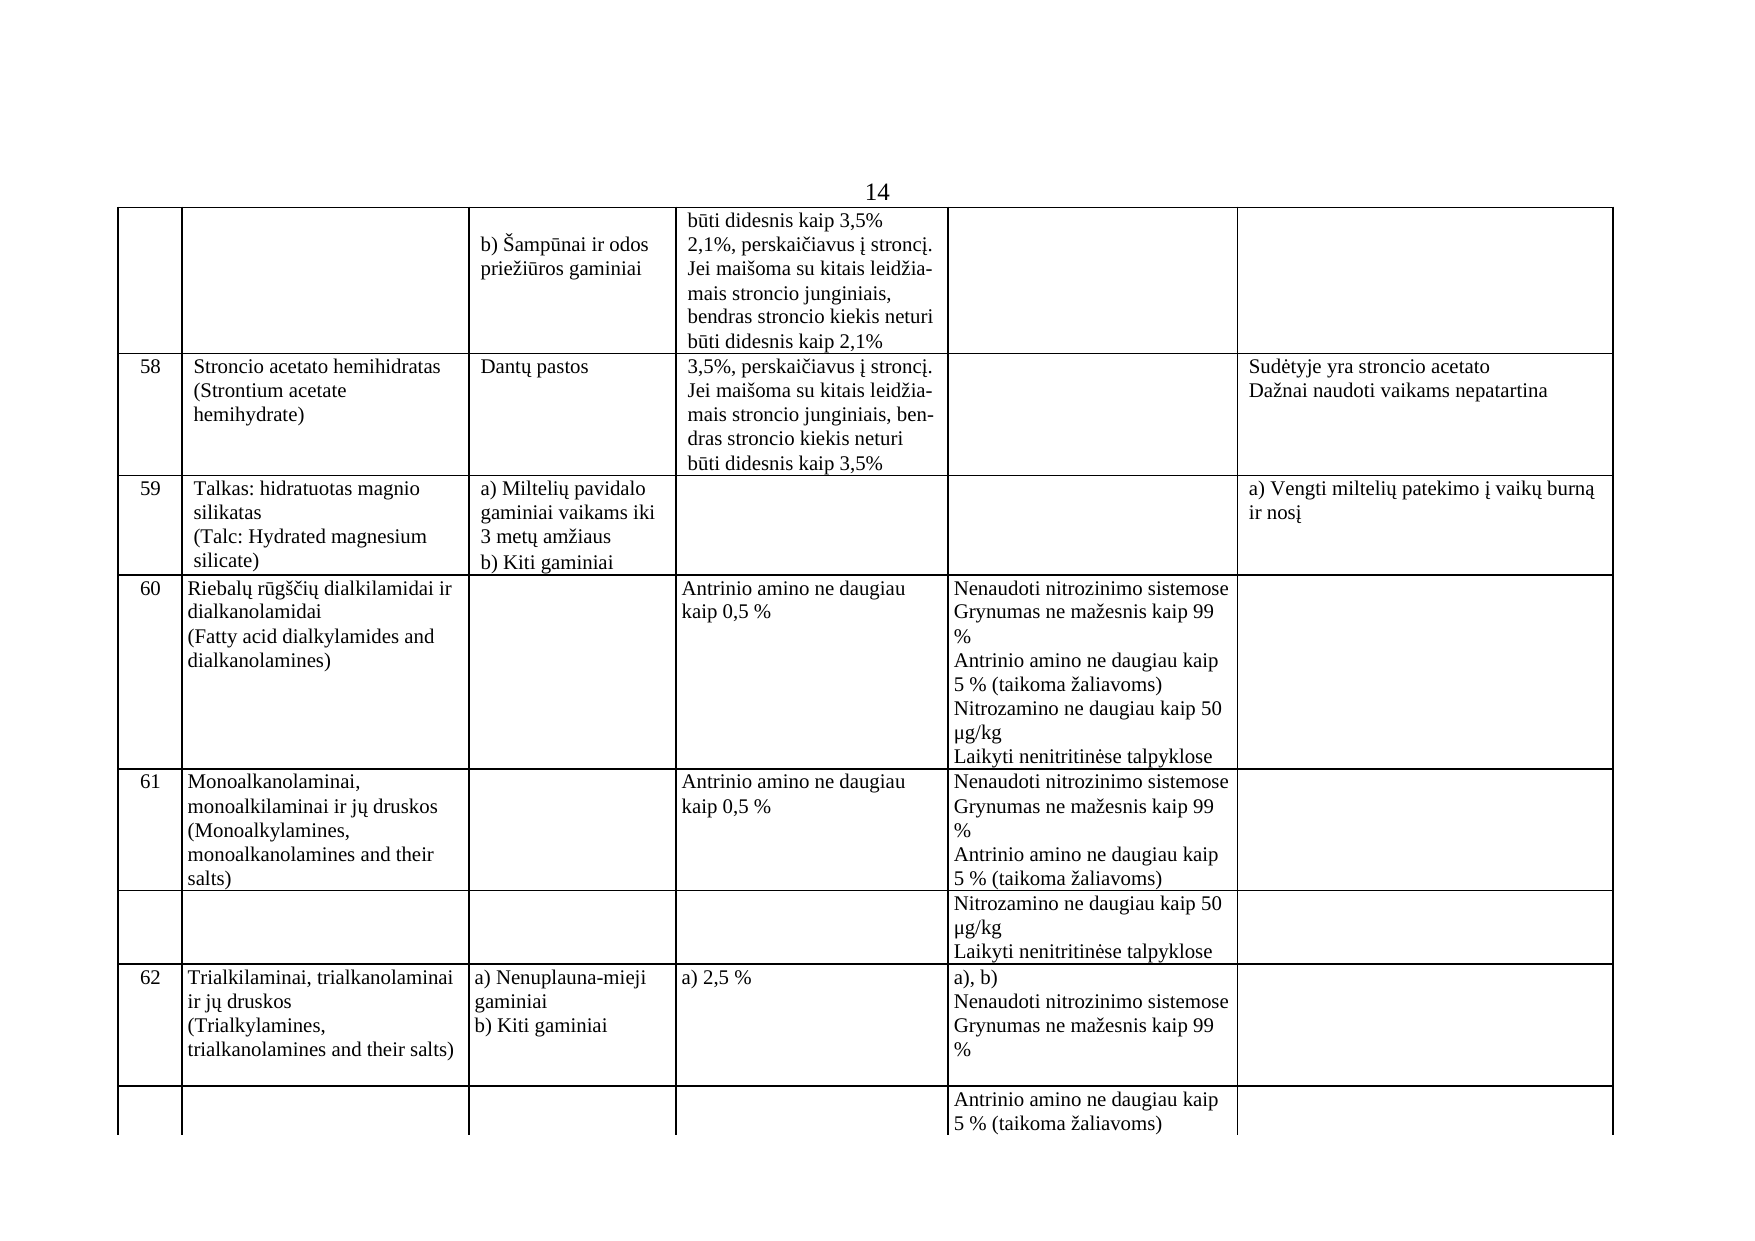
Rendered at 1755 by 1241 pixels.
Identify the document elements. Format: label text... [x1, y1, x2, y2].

table_cell a) Vengti miltelių patekimo į vaikų burną ir nosį [1238, 476, 1612, 548]
table_cell Trialkilaminai, trialkanolaminai ir jų druskos (Trialkylamines, trialkanolamines and their salts) [183, 965, 468, 1085]
table_cell [183, 208, 468, 232]
table_cell 61 [119, 770, 181, 890]
table_cell Antrinio amino ne daugiau kaip 5 % (taikoma žaliavoms) [949, 1087, 1237, 1134]
table_cell Antrinio amino ne daugiau kaip 0,5 % [677, 576, 947, 768]
table_cell [677, 476, 947, 548]
table_cell Sudėtyje yra stroncio acetato Dažnai naudoti vaikams nepatartina [1238, 354, 1612, 474]
table_cell Monoalkanolaminai, monoalkilaminai ir jų druskos (Monoalkylamines, monoalkanolamines and their salts) [183, 770, 468, 890]
table_cell [470, 891, 675, 963]
table_cell [470, 576, 675, 768]
table_cell 58 [119, 354, 181, 474]
table_cell [1614, 475, 1754, 548]
table_cell 2,1%, perskaičiavus į stroncį. Jei maišoma su kitais leidžia-mais stroncio junginiais, bendras stroncio kiekis neturi būti didesnis kaip 2,1% [677, 232, 947, 353]
table_cell [1238, 208, 1612, 232]
table_cell [470, 1087, 675, 1134]
table_cell [949, 232, 1237, 353]
table_cell [1614, 574, 1754, 768]
table_cell [1614, 232, 1754, 353]
table_cell a) Miltelių pavidalo gaminiai vaikams iki 3 metų amžiaus [470, 476, 675, 548]
table_cell 3,5%, perskaičiavus į stroncį. Jei maišoma su kitais leidžia-mais stroncio junginiais, ben-dras stroncio kiekis neturi būti didesnis kaip 3,5% [677, 354, 947, 474]
table_cell [1238, 1087, 1612, 1134]
table_cell a), b) Nenaudoti nitrozinimo sistemose Grynumas ne mažesnis kaip 99 % [949, 965, 1237, 1085]
table_cell [1614, 963, 1754, 1085]
table_cell b) Kiti gaminiai [470, 548, 675, 574]
table_cell Riebalų rūgščių dialkilamidai ir dialkanolamidai (Fatty acid dialkylamides and dialkanolamines) [183, 576, 468, 768]
table_cell 60 [119, 576, 181, 768]
table_cell [949, 208, 1237, 232]
table_cell [119, 891, 181, 963]
table_cell [119, 232, 181, 353]
table_cell [119, 208, 181, 232]
table_cell [677, 548, 947, 574]
table_cell [1238, 891, 1612, 963]
table_cell [1238, 232, 1612, 353]
table_cell [949, 476, 1237, 548]
table_cell [183, 232, 468, 353]
table_cell b) Šampūnai ir odos priežiūros gaminiai [470, 232, 675, 353]
table_cell Nenaudoti nitrozinimo sistemose Grynumas ne mažesnis kaip 99 % Antrinio amino ne daugiau kaip 5 % (taikoma žaliavoms) [949, 770, 1237, 890]
table_cell [1614, 1085, 1754, 1134]
table_cell [183, 1087, 468, 1134]
table_cell [1614, 207, 1754, 232]
table_cell [1614, 548, 1754, 574]
table_cell 59 [119, 476, 181, 548]
table_cell būti didesnis kaip 3,5% [677, 208, 947, 232]
table_cell [677, 1087, 947, 1134]
table_cell [677, 891, 947, 963]
table_cell Dantų pastos [470, 354, 675, 474]
table_cell [1614, 890, 1754, 963]
table_cell [1238, 576, 1612, 768]
table_cell [949, 354, 1237, 474]
table_cell [1238, 965, 1612, 1085]
table_cell [1614, 353, 1754, 474]
table_cell Stroncio acetato hemihidratas (Strontium acetate hemihydrate) [183, 354, 468, 474]
table_cell [1238, 770, 1612, 890]
table_cell [119, 1087, 181, 1134]
table_cell 62 [119, 965, 181, 1085]
table_cell [183, 891, 468, 963]
table_cell [949, 548, 1237, 574]
table_cell [1238, 548, 1612, 574]
table_cell Nenaudoti nitrozinimo sistemose Grynumas ne mažesnis kaip 99 % Antrinio amino ne daugiau kaip 5 % (taikoma žaliavoms) Nitrozamino ne daugiau kaip 50 μg/kg Laikyti nenitritinėse talpyklose [949, 576, 1237, 768]
table_cell Antrinio amino ne daugiau kaip 0,5 % [677, 770, 947, 890]
table_cell Nitrozamino ne daugiau kaip 50 μg/kg Laikyti nenitritinėse talpyklose [949, 891, 1237, 963]
table_cell Talkas: hidratuotas magnio silikatas (Talc: Hydrated magnesium silicate) [183, 476, 468, 574]
table_cell a) Nenuplauna-mieji gaminiai b) Kiti gaminiai [470, 965, 675, 1085]
table_cell a) 2,5 % [677, 965, 947, 1085]
table_cell [470, 208, 675, 232]
table_cell [119, 548, 181, 574]
table_cell [470, 770, 675, 890]
table_cell [1614, 768, 1754, 890]
